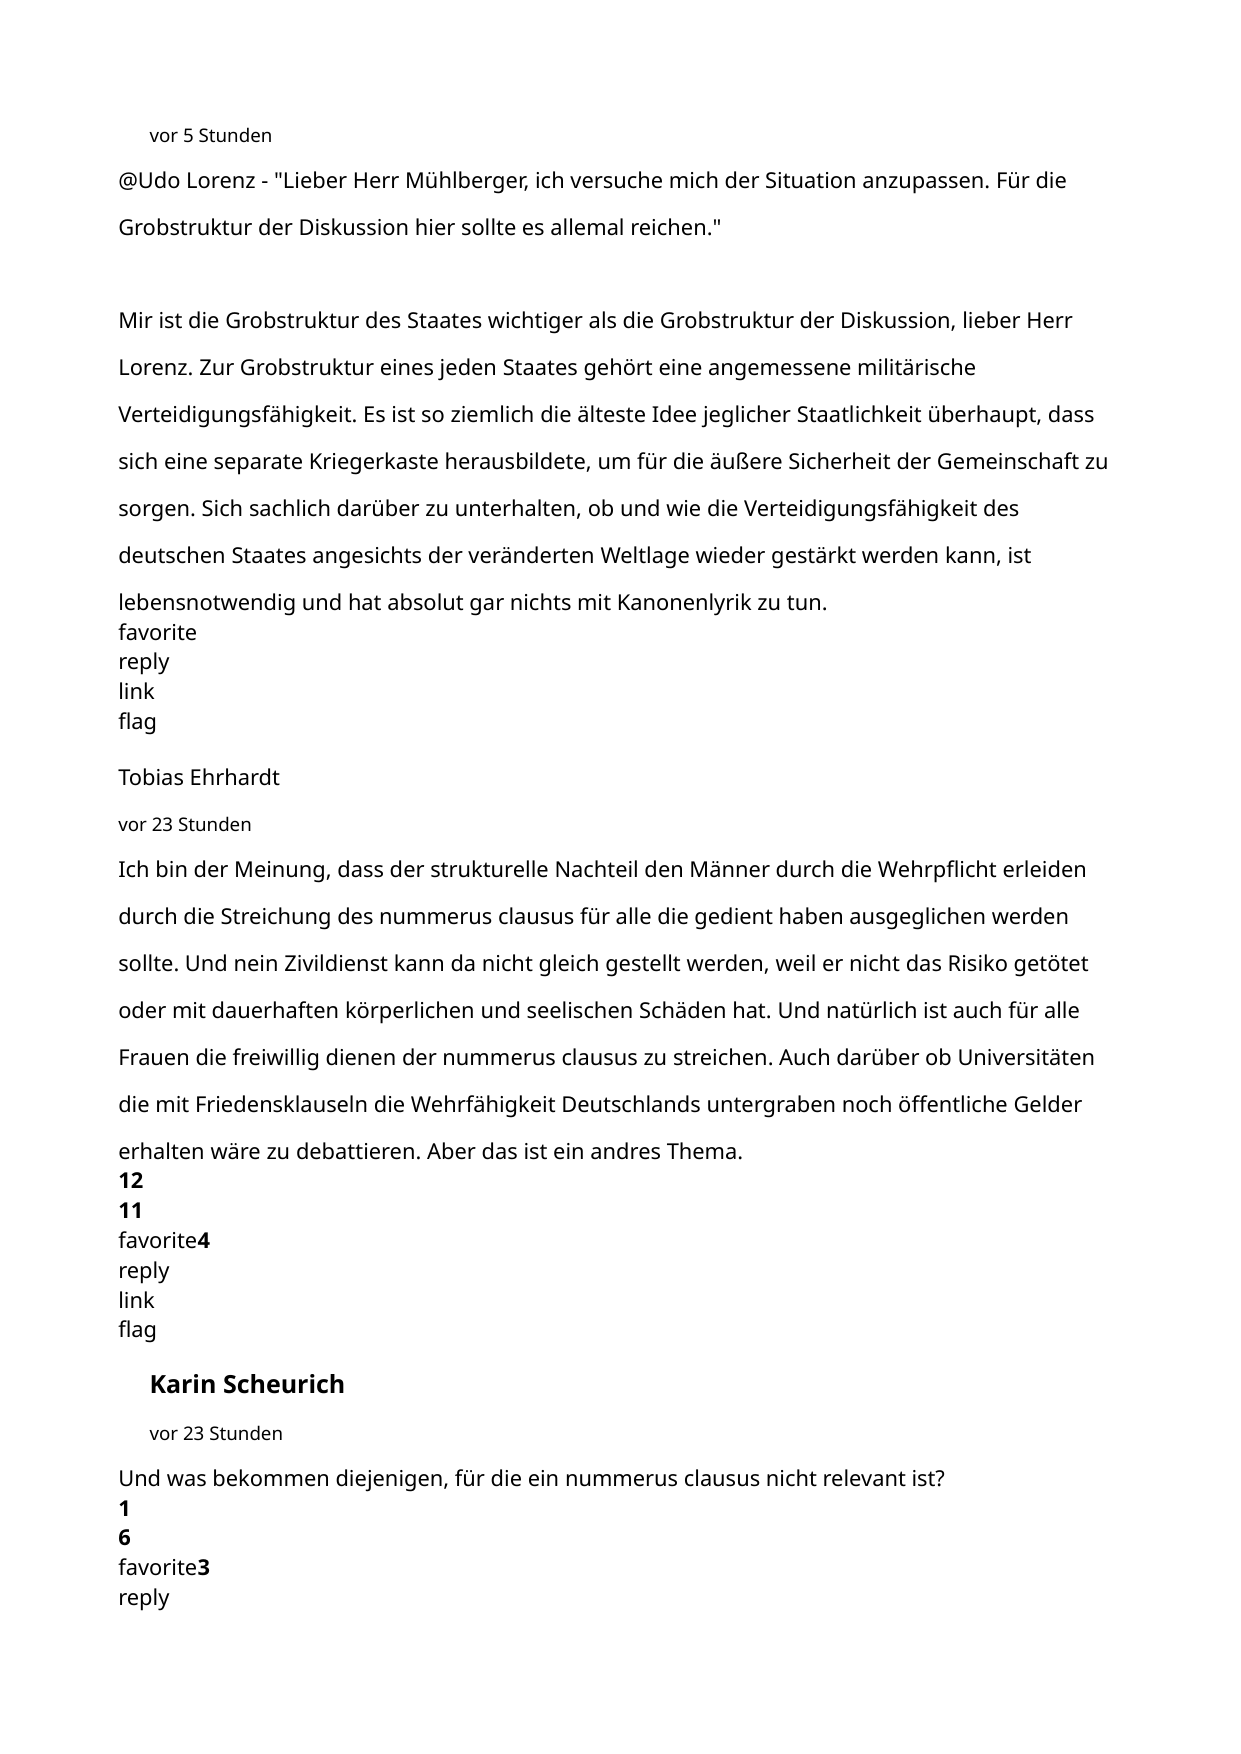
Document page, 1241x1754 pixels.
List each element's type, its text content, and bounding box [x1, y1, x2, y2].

text link [118, 1284, 1122, 1314]
text vor 5 Stunden [149, 118, 1122, 148]
text reply [118, 646, 1122, 676]
text @Udo Lorenz - "Lieber Herr Mühlberger, ich versuche mich der Situation anzupassen. Für die Grobstruktur der Diskussion hier sollte es allemal reichen." Mir ist die Grobstruktur des Staates wichtiger als die Grobstruktur der Diskussion, lieber Herr Lorenz. Zur Grobstruktur eines jeden Staates gehört eine angemessene militärische Verteidigungsfähigkeit. Es ist so ziemlich die älteste Idee jeglicher Staatlichkeit überhaupt, dass sich eine separate Kriegerkaste herausbildete, um für die äußere Sicherheit der Gemeinschaft zu sorgen. Sich sachlich darüber zu unterhalten, ob und wie die Verteidigungsfähigkeit des deutschen Staates angesichts der veränderten Weltlage wieder gestärkt werden kann, ist lebensnotwendig und hat absolut gar nichts mit Kanonenlyrik zu tun. [118, 148, 1122, 617]
text flag [118, 706, 1122, 736]
text 12 [118, 1165, 1122, 1195]
text Ich bin der Meinung, dass der strukturelle Nachteil den Männer durch die Wehrpflicht erleiden durch die Streichung des nummerus clausus für alle die gedient haben ausgeglichen werden sollte. Und nein Zivildienst kann da nicht gleich gestellt werden, weil er nicht das Risiko getötet oder mit dauerhaften körperlichen und seelischen Schäden hat. Und natürlich ist auch für alle Frauen die freiwillig dienen der nummerus clausus zu streichen. Auch darüber ob Universitäten die mit Friedensklauseln die Wehrfähigkeit Deutschlands untergraben noch öffentliche Gelder erhalten wäre zu debattieren. Aber das ist ein andres Thema. [118, 837, 1122, 1165]
text 6 [118, 1522, 1122, 1552]
text flag [118, 1314, 1122, 1344]
text reply [118, 1582, 1122, 1612]
text vor 23 Stunden [118, 808, 1122, 837]
text Tobias Ehrhardt [118, 751, 1114, 792]
text favorite3 [118, 1552, 1122, 1582]
text 11 [118, 1195, 1122, 1225]
text favorite4 [118, 1225, 1122, 1255]
text vor 23 Stunden [149, 1416, 1122, 1446]
text link [118, 676, 1122, 706]
text reply [118, 1255, 1122, 1284]
text Und was bekommen diejenigen, für die ein nummerus clausus nicht relevant ist? [118, 1446, 1122, 1493]
text 1 [118, 1493, 1122, 1522]
text Karin Scheurich [149, 1360, 1114, 1400]
text favorite [118, 617, 1122, 646]
